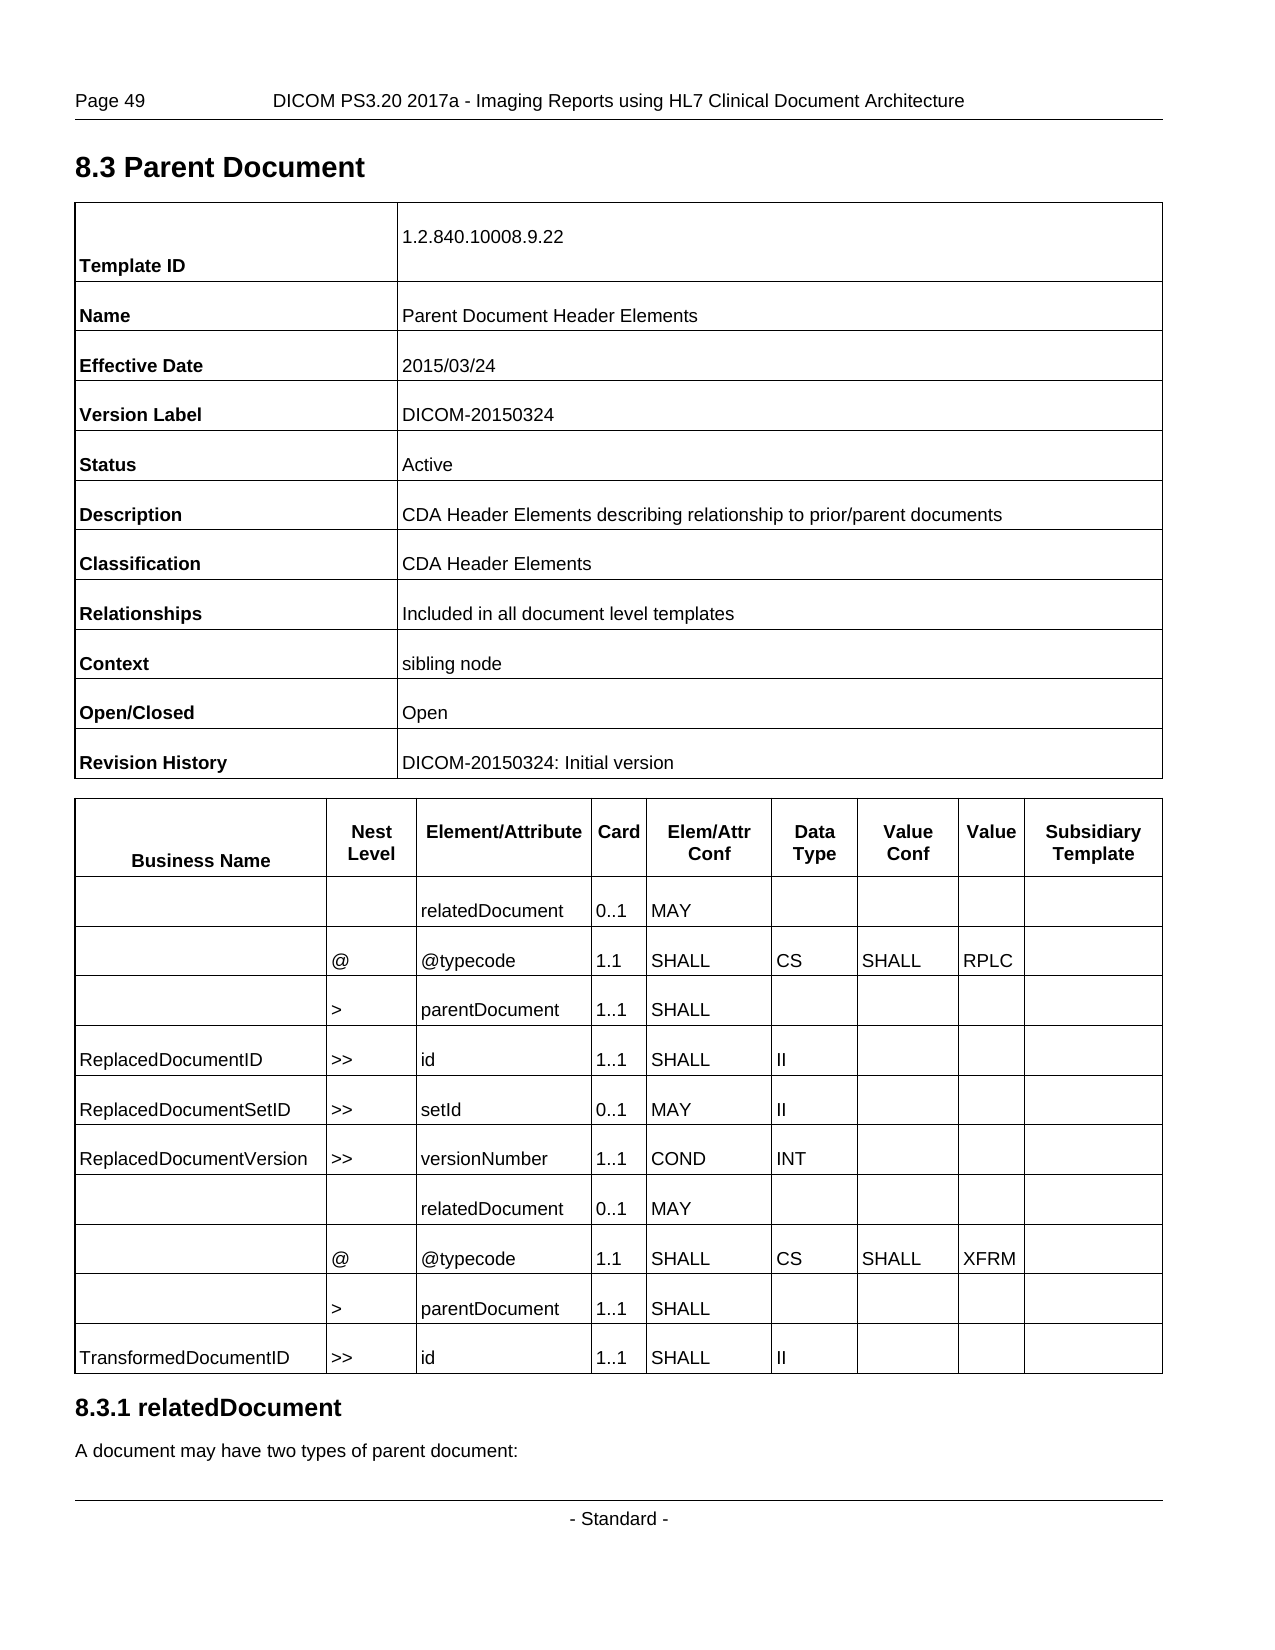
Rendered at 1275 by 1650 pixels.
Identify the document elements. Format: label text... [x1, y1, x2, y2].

table_cell > [327, 976, 416, 1025]
table_header Subsidiary Template [1025, 799, 1162, 876]
table_cell MAY [647, 1076, 771, 1124]
table_cell [1025, 1175, 1162, 1224]
table_cell @ [327, 927, 416, 975]
table_cell Description [76, 481, 397, 529]
table_cell RPLC [959, 927, 1024, 975]
table_cell [858, 1125, 958, 1174]
table_cell [76, 1225, 326, 1273]
table_cell [1025, 976, 1162, 1025]
table_cell [76, 877, 326, 926]
table_cell MAY [647, 877, 771, 926]
table_cell @typecode [417, 1225, 591, 1273]
table_cell CDA Header Elements describing relationship to prior/parent documents [398, 481, 1162, 529]
table_cell [858, 976, 958, 1025]
table_cell [959, 1026, 1024, 1074]
table_cell CS [772, 1225, 857, 1273]
table_cell [959, 976, 1024, 1025]
table_cell 1..1 [592, 1324, 646, 1373]
table_header Value [959, 799, 1024, 876]
table_header Elem/Attr Conf [647, 799, 771, 876]
table_cell [76, 976, 326, 1025]
table_cell sibling node [398, 630, 1162, 678]
table_cell 0..1 [592, 1175, 646, 1224]
table_cell Revision History [76, 729, 397, 778]
table_cell [76, 1175, 326, 1224]
table_cell SHALL [858, 927, 958, 975]
table_header Data Type [772, 799, 857, 876]
table_cell [959, 1324, 1024, 1373]
table_cell [959, 877, 1024, 926]
table_cell Classification [76, 530, 397, 579]
table_cell 0..1 [592, 877, 646, 926]
table_header Template ID [76, 203, 397, 281]
table_cell Context [76, 630, 397, 678]
table_cell [76, 927, 326, 975]
table_cell related​Document [417, 1175, 591, 1224]
table_cell Name [76, 282, 397, 330]
text 8.3 Parent Document [75, 150, 1162, 183]
table_cell SHALL [647, 927, 771, 975]
table_cell SHALL [647, 1324, 771, 1373]
table_cell [959, 1076, 1024, 1124]
table_cell Active [398, 431, 1162, 479]
table_cell 1.1 [592, 927, 646, 975]
table_header 1.2.840.10008.9.22 [398, 203, 1162, 281]
text A document may have two types of parent document: [75, 1440, 1162, 1462]
table_cell set​Id [417, 1076, 591, 1124]
table_cell [1025, 927, 1162, 975]
text 8.3.1 relatedDocument [75, 1392, 1162, 1421]
table_cell @typecode [417, 927, 591, 975]
table_cell [858, 1274, 958, 1323]
table_cell id [417, 1026, 591, 1074]
table_header Nest Level [327, 799, 416, 876]
table_cell [959, 1175, 1024, 1224]
table_cell version​Number [417, 1125, 591, 1174]
table_cell >> [327, 1125, 416, 1174]
table_cell II [772, 1076, 857, 1124]
table_cell parent​Document [417, 976, 591, 1025]
table_cell >> [327, 1076, 416, 1124]
table_cell MAY [647, 1175, 771, 1224]
table_header Card [592, 799, 646, 876]
table_cell Version Label [76, 381, 397, 430]
table_cell [1025, 1076, 1162, 1124]
table_cell >> [327, 1026, 416, 1074]
table_cell >> [327, 1324, 416, 1373]
table_cell II [772, 1324, 857, 1373]
table_cell Included in all document level templates [398, 580, 1162, 628]
table_cell [959, 1274, 1024, 1323]
table_cell Effective Date [76, 331, 397, 380]
table_cell SHALL [647, 1026, 771, 1074]
table_cell 1.1 [592, 1225, 646, 1273]
table_cell SHALL [647, 1225, 771, 1273]
table_cell CDA Header Elements [398, 530, 1162, 579]
table_cell 2015/03/24 [398, 331, 1162, 380]
table_cell Replaced​Document​ID [76, 1026, 326, 1074]
table_header Business Name [76, 799, 326, 876]
table_cell [858, 1026, 958, 1074]
table_cell [1025, 1026, 1162, 1074]
table_cell XFRM [959, 1225, 1024, 1273]
table_cell [1025, 1274, 1162, 1323]
table_cell [76, 1274, 326, 1323]
table_cell [858, 1076, 958, 1124]
table_cell related​Document [417, 877, 591, 926]
table_cell Parent Document Header Elements [398, 282, 1162, 330]
table_cell [1025, 877, 1162, 926]
table_cell [858, 877, 958, 926]
table_cell SHALL [858, 1225, 958, 1273]
table_cell Replaced​Document​Set​ID [76, 1076, 326, 1124]
table_cell INT [772, 1125, 857, 1174]
table_cell 0..1 [592, 1076, 646, 1124]
table_cell 1..1 [592, 1274, 646, 1323]
table_cell Open/Closed [76, 679, 397, 728]
table_cell [1025, 1324, 1162, 1373]
table_cell 1..1 [592, 1125, 646, 1174]
table_header Element/​Attribute [417, 799, 591, 876]
table_cell [327, 1175, 416, 1224]
table_cell DICOM-20150324: Initial version [398, 729, 1162, 778]
table_cell SHALL [647, 1274, 771, 1323]
table_cell [327, 877, 416, 926]
table_cell @ [327, 1225, 416, 1273]
table_cell Open [398, 679, 1162, 728]
table_cell CS [772, 927, 857, 975]
table_cell SHALL [647, 976, 771, 1025]
table_cell [1025, 1225, 1162, 1273]
table_cell Replaced​Document​Version [76, 1125, 326, 1174]
table_cell > [327, 1274, 416, 1323]
table_cell DICOM-20150324 [398, 381, 1162, 430]
table_cell Transformed​Document​ID [76, 1324, 326, 1373]
table_cell [1025, 1125, 1162, 1174]
table_cell [772, 1175, 857, 1224]
table_cell parent​Document [417, 1274, 591, 1323]
table_cell id [417, 1324, 591, 1373]
table_cell Relationships [76, 580, 397, 628]
table_cell [772, 877, 857, 926]
table_cell 1..1 [592, 976, 646, 1025]
table_cell [959, 1125, 1024, 1174]
table_header Value Conf [858, 799, 958, 876]
table_cell [772, 976, 857, 1025]
table_cell 1..1 [592, 1026, 646, 1074]
table_cell [858, 1175, 958, 1224]
table_cell Status [76, 431, 397, 479]
table_cell COND [647, 1125, 771, 1174]
table_cell [772, 1274, 857, 1323]
table_cell II [772, 1026, 857, 1074]
table_cell [858, 1324, 958, 1373]
